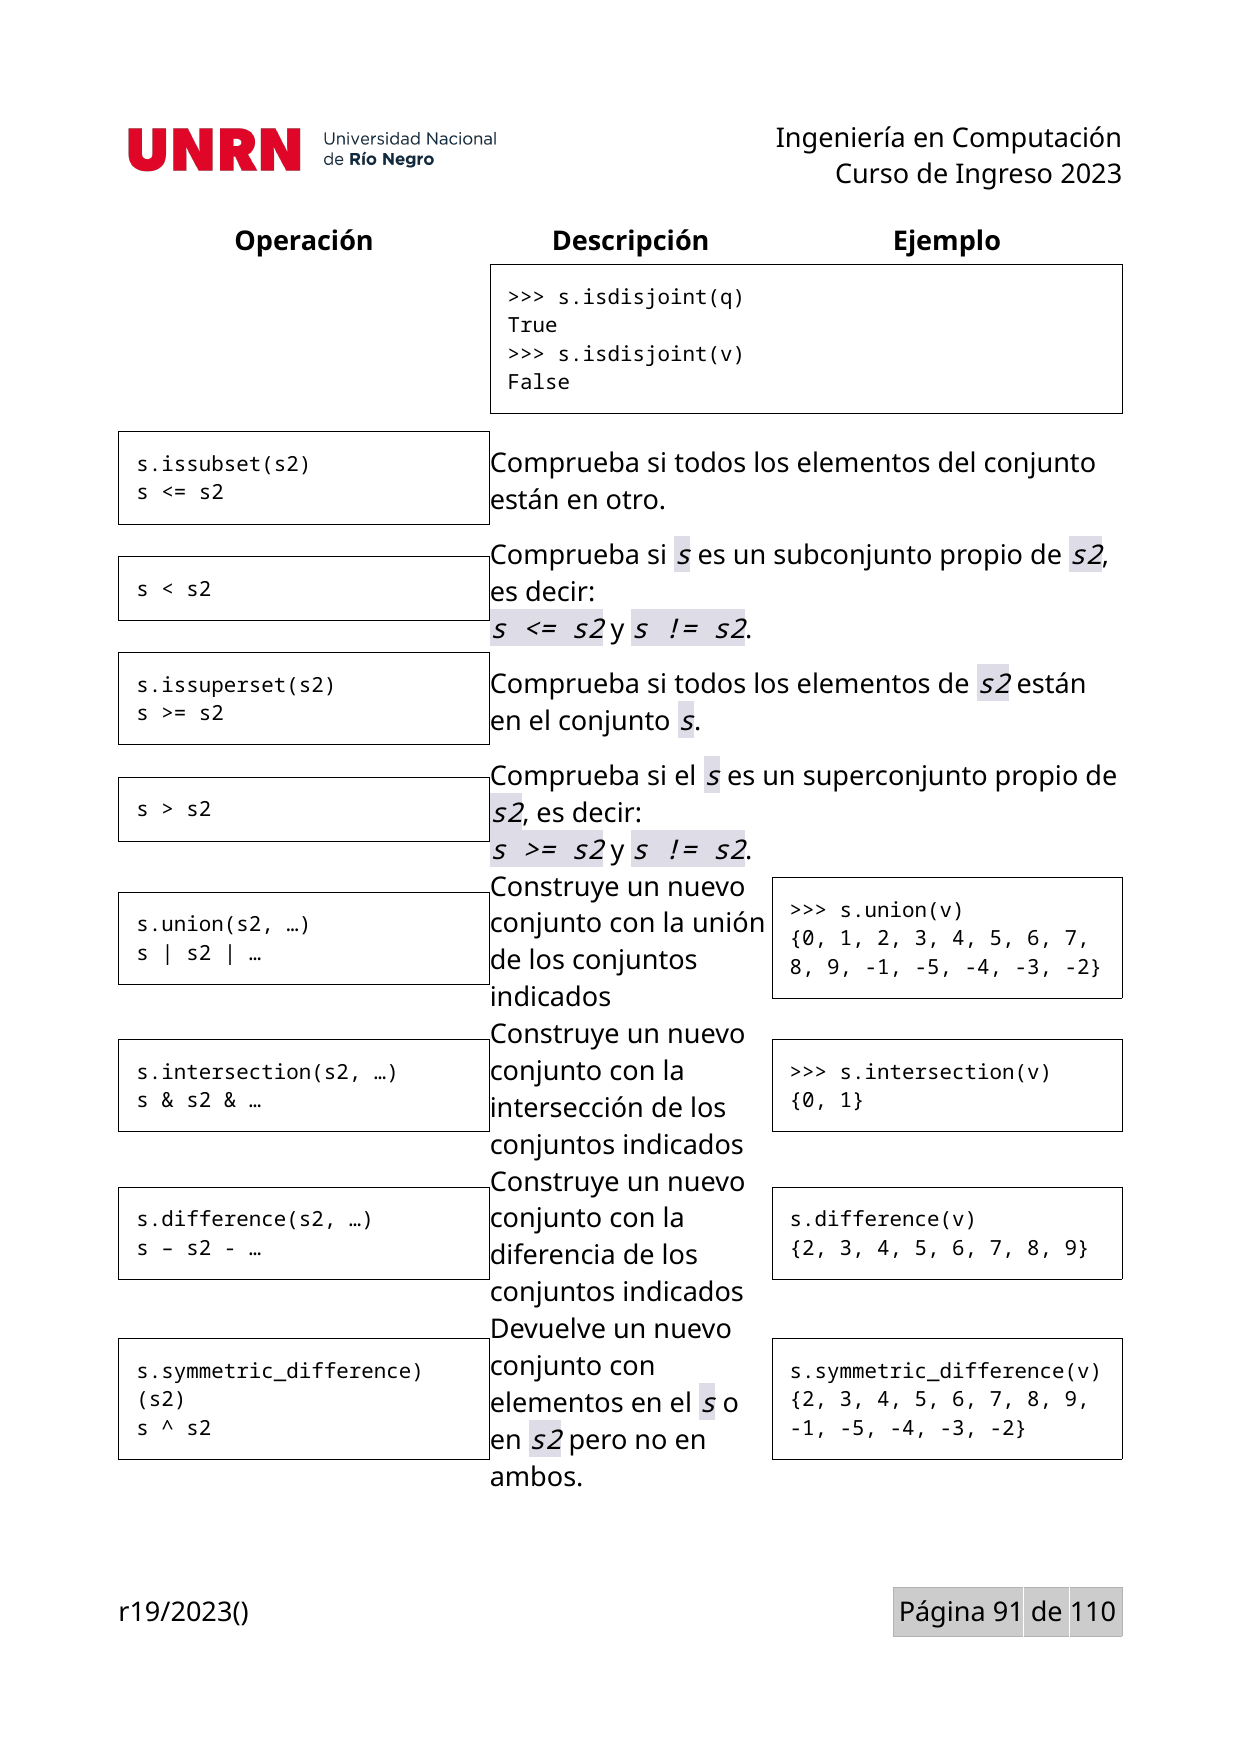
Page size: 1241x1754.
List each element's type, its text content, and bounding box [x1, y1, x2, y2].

table_cell [772, 1310, 1122, 1338]
table_cell ‍s < s2 [119, 557, 489, 620]
table_header Operación [118, 221, 489, 258]
table_cell Construye un nuevo conjunto con la intersección de los conjuntos indicados [490, 1015, 772, 1162]
table_cell [772, 1132, 1122, 1162]
table_cell Comprueba si el s es un superconjunto propio de s2, es decir: s >= s2 y s != s2. [490, 756, 1122, 867]
table_cell [490, 258, 1122, 264]
table_cell [490, 414, 1122, 425]
table_cell Comprueba si todos los elementos de s2 están en el conjunto s. [490, 646, 1122, 756]
table_cell s.issuperset(s2) s >= s2 [119, 653, 489, 744]
table_cell >>> s.isdisjoint(q) True >>> s.isdisjoint(v) False [491, 265, 1122, 413]
table_header Descripción [490, 221, 772, 258]
table_cell s.difference(v) {2, 3, 4, 5, 6, 7, 8, 9} [773, 1188, 1122, 1279]
table_cell ‍s.difference(s2, …) s – s2 - … [119, 1188, 489, 1279]
table_cell [118, 525, 489, 536]
table_cell [118, 1460, 489, 1494]
table_cell [118, 1132, 489, 1162]
table_cell [118, 745, 489, 756]
table_cell [118, 621, 489, 646]
picture [118, 118, 505, 180]
table_cell >>> s.intersection(v) {0, 1} [773, 1040, 1122, 1131]
table_cell [118, 646, 489, 652]
table_cell [118, 1015, 489, 1039]
table_cell [772, 1015, 1122, 1039]
table_cell s.symmetric_difference(v) {2, 3, 4, 5, 6, 7, 8, 9, -1, -5, -4, -3, -2} [773, 1339, 1122, 1459]
table_cell ‍s > s2 [119, 778, 489, 841]
table_cell [118, 756, 489, 777]
table_cell [772, 999, 1122, 1014]
table_cell [772, 1162, 1122, 1187]
table_cell [118, 258, 489, 425]
table_cell Construye un nuevo conjunto con la diferencia de los conjuntos indicados [490, 1162, 772, 1309]
table_cell Comprueba si s es un subconjunto propio de s2, es decir: s <= s2 y s != s2. [490, 536, 1122, 646]
table_cell [772, 1460, 1122, 1494]
table_cell >>> s.union(v) {0, 1, 2, 3, 4, 5, 6, 7, 8, 9, -1, -5, -4, -3, -2} [773, 878, 1122, 998]
table_cell ‍s.intersection(s2, …)‍ s & s2 & … [119, 1040, 489, 1131]
table_cell s.union(s2, …)‍ s | s2 | … [119, 893, 489, 984]
table_cell ‍s.symmetric_difference)(s2) s ^ s2 [119, 1339, 489, 1459]
table_cell [118, 985, 489, 1014]
table_cell [118, 867, 489, 892]
table_cell [118, 425, 489, 431]
table_cell [118, 1162, 489, 1187]
table_cell Devuelve un nuevo conjunto con elementos en el s o en s2 pero no en ambos. [490, 1310, 772, 1494]
table_cell [118, 536, 489, 556]
table_cell [772, 867, 1122, 877]
table_cell Comprueba si todos los elementos del conjunto están en otro. [490, 425, 1122, 536]
table_cell ‍s.issubset(s2) s <= s2 [119, 432, 489, 524]
table_cell [118, 842, 489, 867]
table_header Ejemplo [772, 221, 1122, 258]
table_cell Construye un nuevo conjunto con la unión de los conjuntos indicados [490, 867, 772, 1014]
table_cell [118, 1310, 489, 1338]
table_cell [118, 1280, 489, 1309]
table_cell [772, 1280, 1122, 1309]
